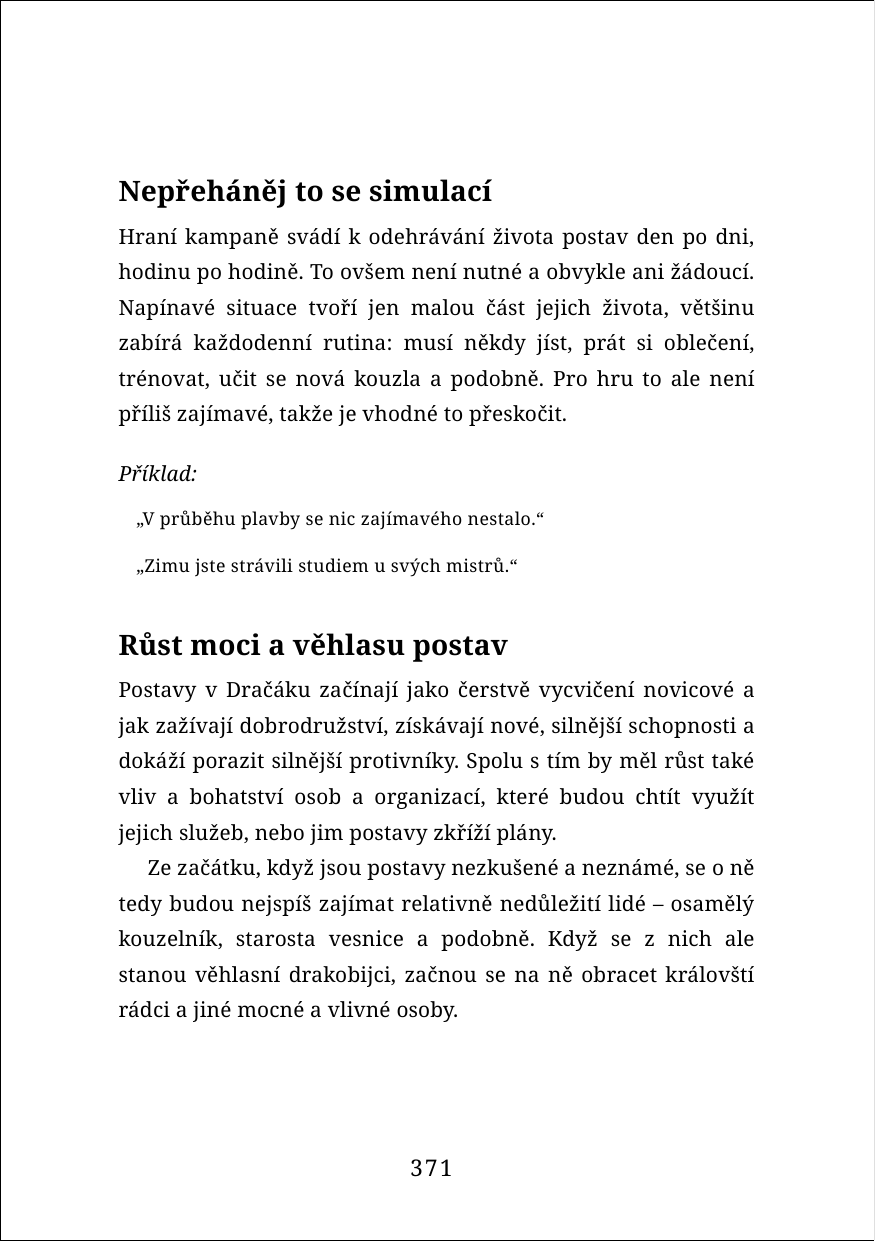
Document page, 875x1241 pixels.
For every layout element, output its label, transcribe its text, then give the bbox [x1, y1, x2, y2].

text Příklad: [118, 459, 756, 487]
subtitle Růst moci a věhlasu postav [118, 625, 756, 664]
text Hraní kampaně svádí k odehrávání života postav den po dni, hodinu po hodině. To ovšem není nutné a obvykle ani žádoucí. Napínavé situace tvoří jen malou část jejich života, většinu zabírá každodenní rutina: musí někdy jíst, prát si oblečení, trénovat, učit se nová kouzla a podobně. Pro hru to ale není příliš zajímavé, takže je vhodné to přeskočit. [118, 222, 756, 428]
text „Zimu jste strávili studiem u svých mistrů.“ [136, 554, 756, 578]
subtitle Nepřeháněj to se simulací [118, 172, 756, 210]
text „V průběhu plavby se nic zajímavého nestalo.“ [136, 506, 756, 530]
text Postavy v Dračáku začínají jako čerstvě vycvičení novicové a jak zažívají dobrodružství, získávají nové, silnější schopnosti a dokáží porazit silnější protivníky. Spolu s tím by měl růst také vliv a bohatství osob a organizací, které budou chtít využít jejich služeb, nebo jim postavy zkříží plány. Ze začátku, když jsou postavy nezkušené a neznámé, se o ně tedy budou nejspíš zajímat relativně nedůležití lidé – osamělý kouzelník, starosta vesnice a podobně. Když se z nich ale stanou věhlasní drakobijci, začnou se na ně obracet královští rádci a jiné mocné a vlivné osoby. [118, 676, 756, 1024]
